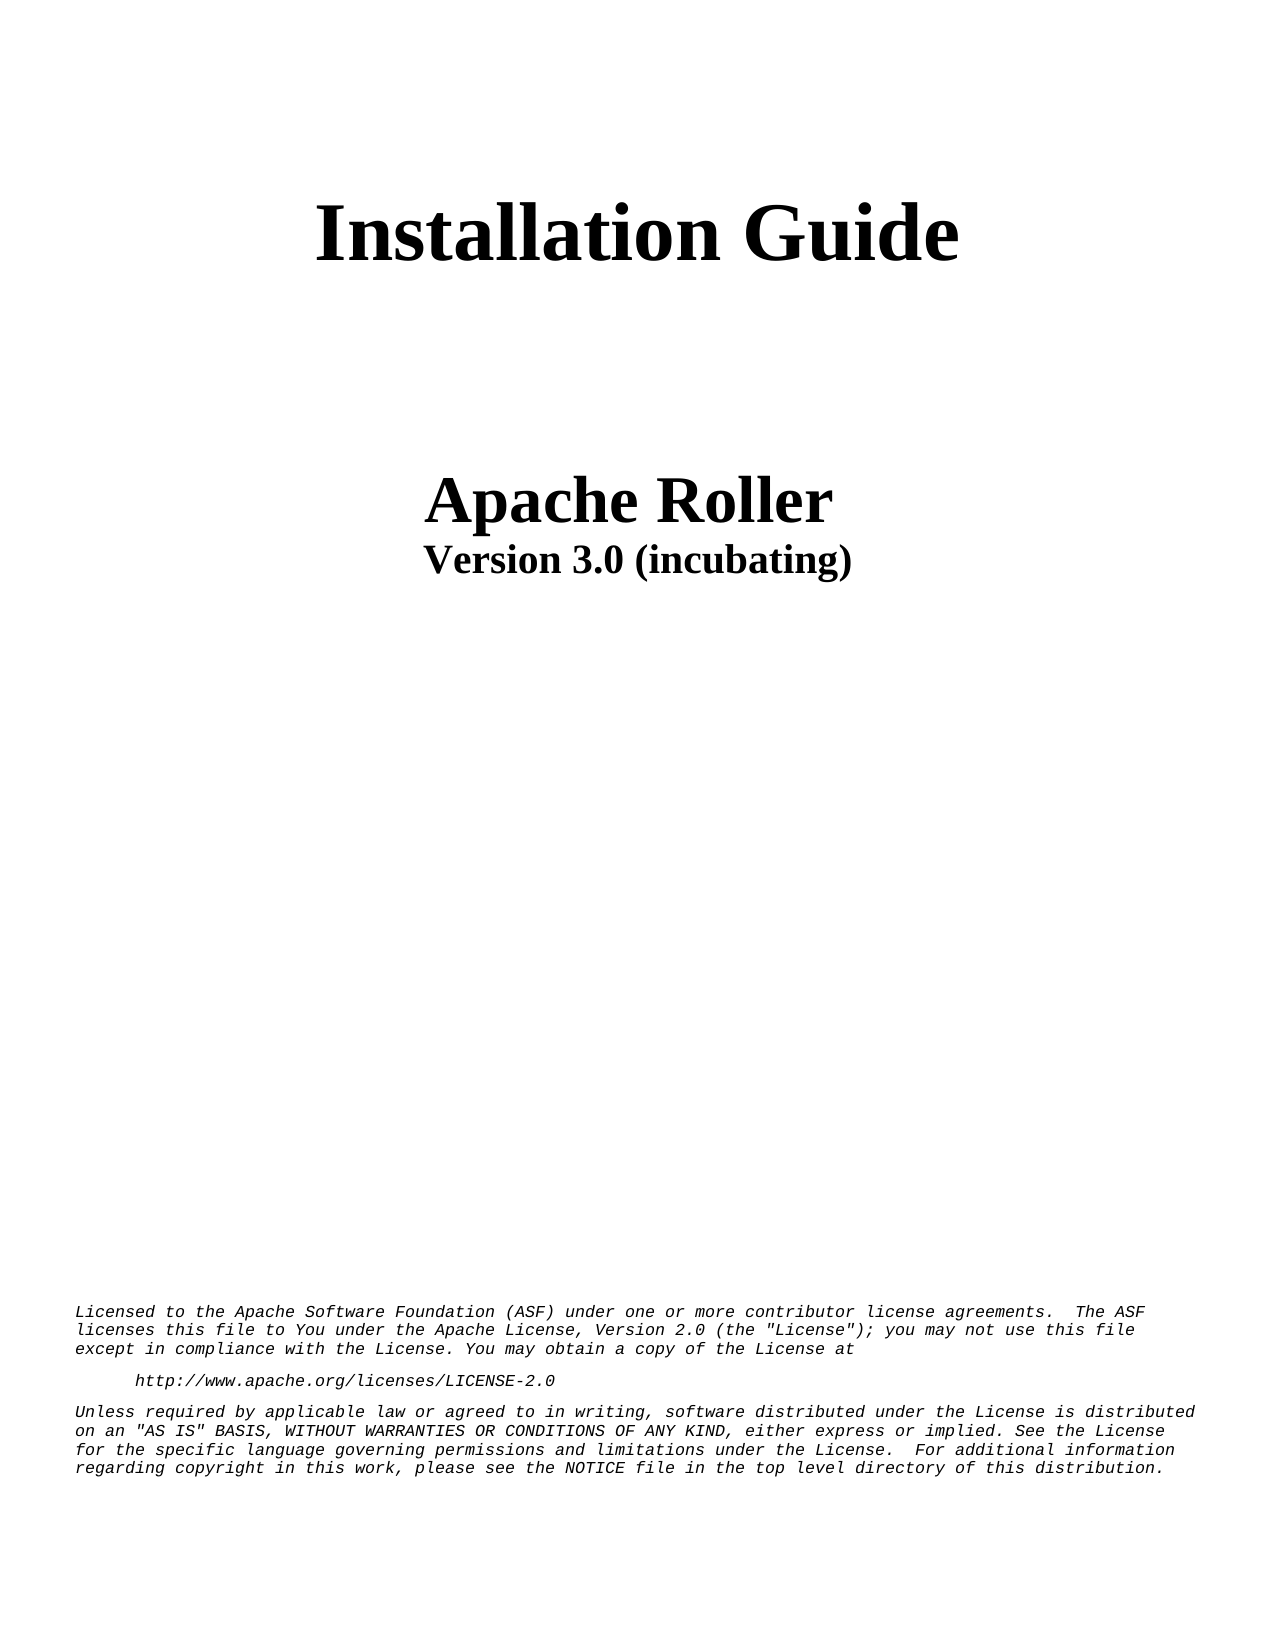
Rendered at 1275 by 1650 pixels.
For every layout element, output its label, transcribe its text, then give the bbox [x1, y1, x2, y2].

text Version 3.0 (incubating) [75, 537, 1200, 583]
text Licensed to the Apache Software Foundation (ASF) under one or more contributor license agreements. The ASF licenses this file to You under the Apache License, Version 2.0 (the "License"); you may not use this file except in compliance with the License. You may obtain a copy of the License at [75, 1303, 1200, 1360]
text Installation Guide [75, 186, 1200, 278]
text Apache Roller [75, 463, 1200, 537]
text http://www.apache.org/licenses/LICENSE-2.0 [75, 1372, 1200, 1391]
text Unless required by applicable law or agreed to in writing, software distributed under the License is distributed on an "AS IS" BASIS, WITHOUT WARRANTIES OR CONDITIONS OF ANY KIND, either express or implied. See the License for the specific language governing permissions and limitations under the License. For additional information regarding copyright in this work, please see the NOTICE file in the top level directory of this distribution. [75, 1403, 1200, 1479]
